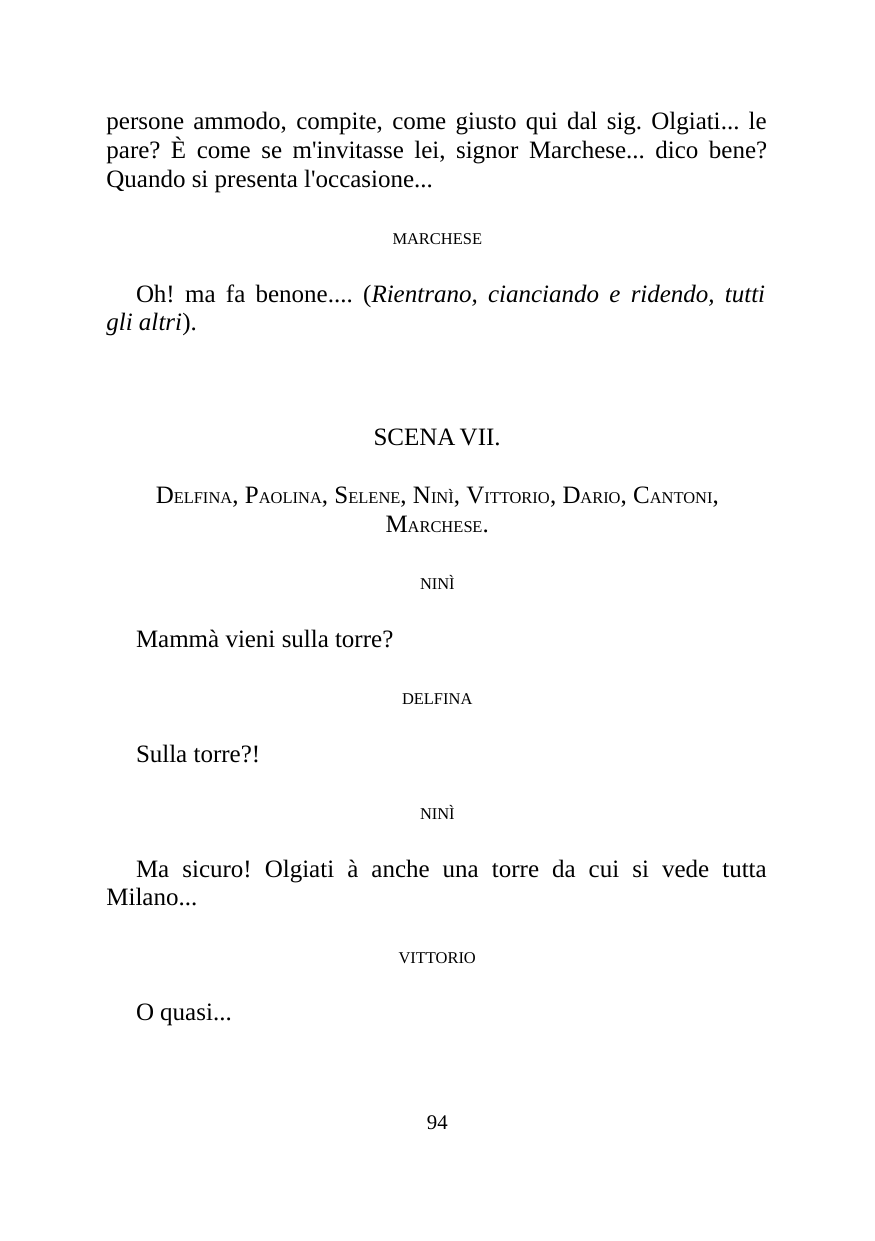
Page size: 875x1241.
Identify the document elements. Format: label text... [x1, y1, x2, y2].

text Oh! ma fa benone.... (Rientrano, cianciando e ridendo, tutti gli altri). [106, 279, 768, 336]
text Sulla torre?! [106, 739, 768, 767]
text Ma sicuro! Olgiati à anche una torre da cui si vede tutta Milano... [106, 854, 768, 911]
text persone ammodo, compite, come giusto qui dal sig. Olgiati... le pare? È come se m'invitasse lei, signor Marchese... dico bene? Quando si presenta l'occasione... [106, 106, 768, 192]
text marchese [106, 221, 768, 250]
text Delfina, Paolina, Selene, Ninì, Vittorio, Dario, Cantoni, Marchese. [106, 480, 768, 537]
text ninì [106, 796, 768, 825]
text ninì [106, 566, 768, 595]
text delfina [106, 681, 768, 710]
text vittorio [106, 940, 768, 969]
text SCENA VII. [106, 422, 768, 451]
text Mammà vieni sulla torre? [106, 624, 768, 652]
text O quasi... [106, 997, 768, 1026]
